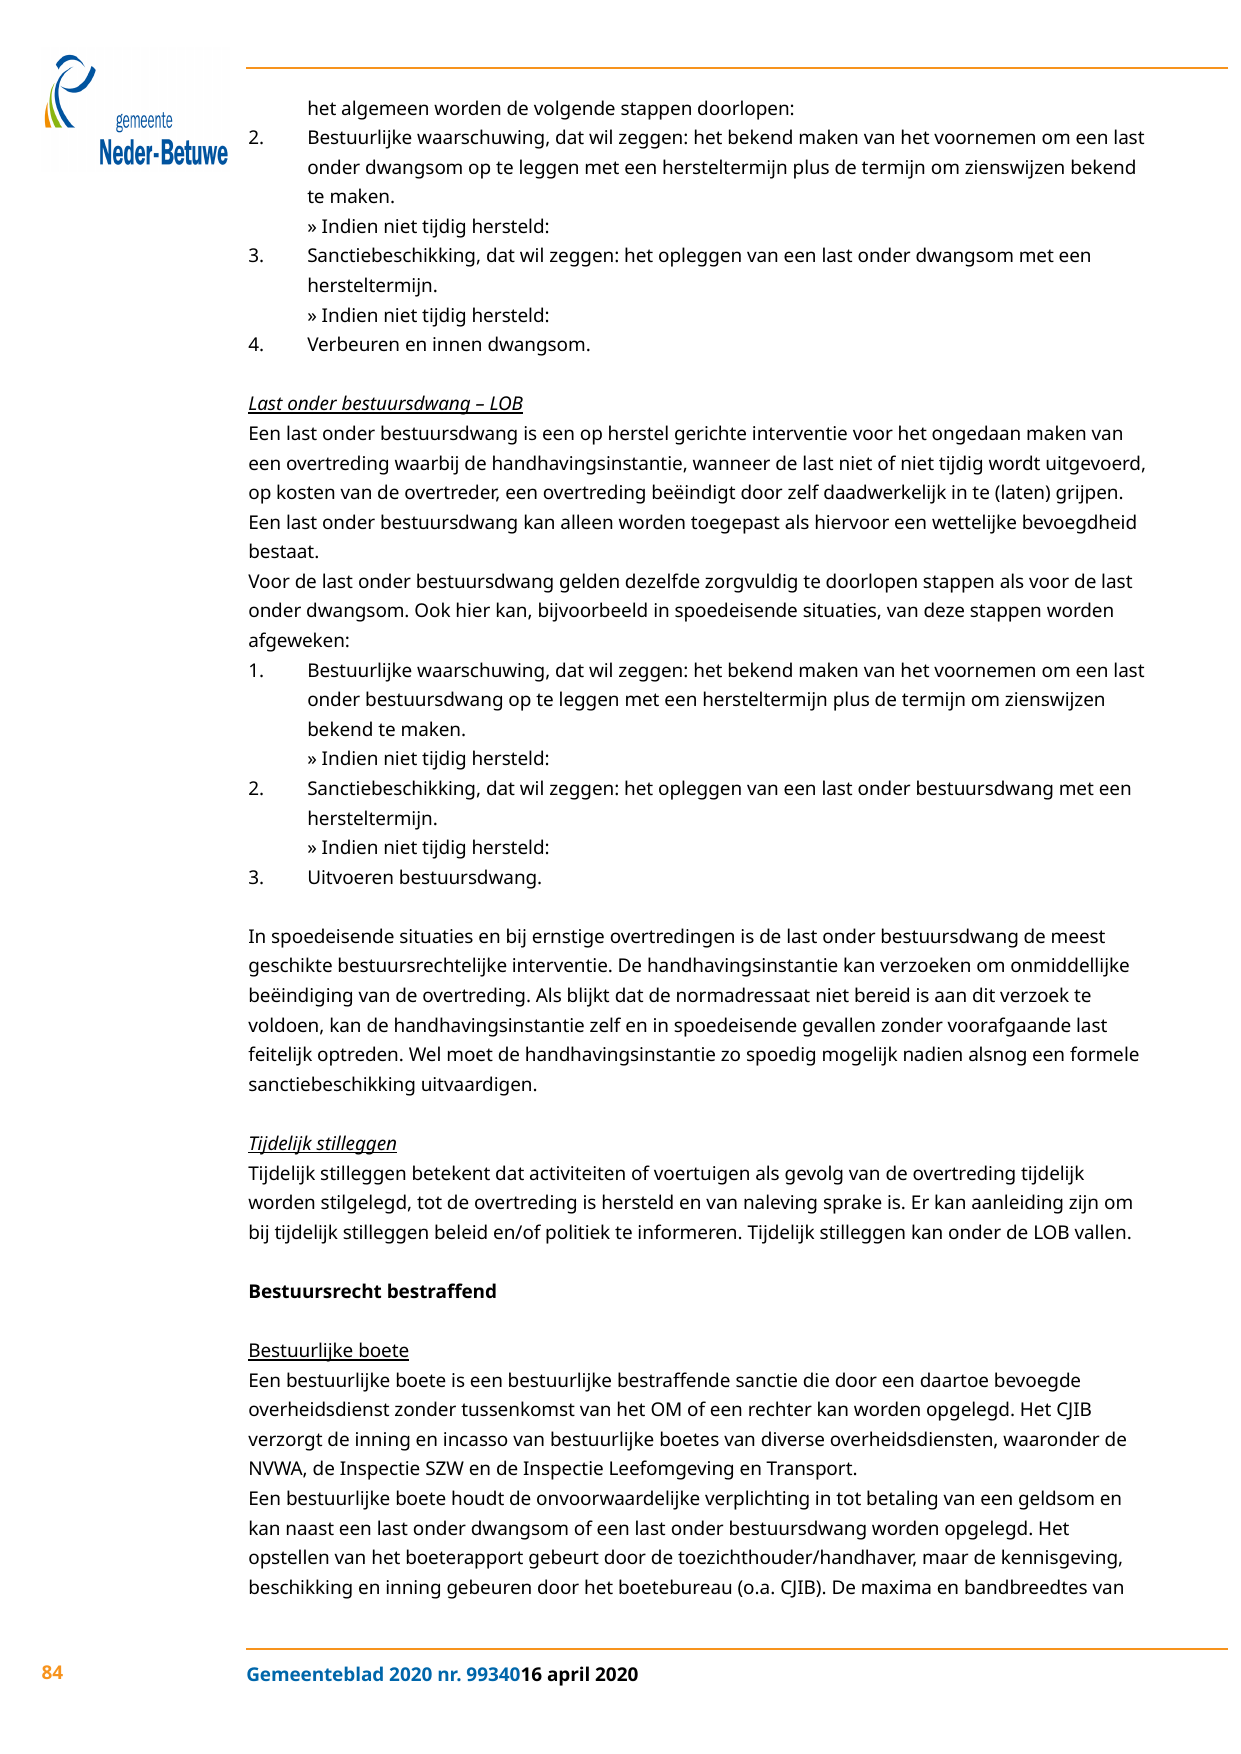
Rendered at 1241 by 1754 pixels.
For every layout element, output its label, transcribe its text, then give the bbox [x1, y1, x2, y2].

text Voor de last onder bestuursdwang gelden dezelfde zorgvuldig te doorlopen stappen als voor de last onder dwangsom. Ook hier kan, bijvoorbeeld in spoedeisende situaties, van deze stappen worden afgeweken: [248, 568, 1152, 653]
list Verbeuren en innen dwangsom. [248, 331, 1152, 357]
text Tijdelijk stilleggen [248, 1130, 1152, 1156]
list Uitvoeren bestuursdwang. [248, 864, 1152, 890]
list » Indien niet tijdig hersteld: [248, 834, 1152, 860]
list » Indien niet tijdig hersteld: [248, 746, 1152, 771]
list Bestuurlijke waarschuwing, dat wil zeggen: het bekend maken van het voornemen om een last onder bestuursdwang op te leggen met een hersteltermijn plus de termijn om zienswijzen bekend te maken. [248, 657, 1152, 742]
list Sanctiebeschikking, dat wil zeggen: het opleggen van een last onder bestuursdwang met een hersteltermijn. [248, 775, 1152, 831]
list Bestuurlijke waarschuwing, dat wil zeggen: het bekend maken van het voornemen om een last onder dwangsom op te leggen met een hersteltermijn plus de termijn om zienswijzen bekend te maken. [248, 124, 1152, 209]
list het algemeen worden de volgende stappen doorlopen: [248, 95, 1152, 121]
text Een last onder bestuursdwang is een op herstel gerichte interventie voor het ongedaan maken van een overtreding waarbij de handhavingsinstantie, wanneer de last niet of niet tijdig wordt uitgevoerd, op kosten van de overtreder, een overtreding beëindigt door zelf daadwerkelijk in te (laten) grijpen. Een last onder bestuursdwang kan alleen worden toegepast als hiervoor een wettelijke bevoegdheid bestaat. [248, 420, 1152, 564]
list Sanctiebeschikking, dat wil zeggen: het opleggen van een last onder dwangsom met een hersteltermijn. [248, 243, 1152, 298]
text Bestuursrecht bestraffend [248, 1278, 1152, 1304]
text In spoedeisende situaties en bij ernstige overtredingen is de last onder bestuursdwang de meest geschikte bestuursrechtelijke interventie. De handhavingsinstantie kan verzoeken om onmiddellijke beëindiging van de overtreding. Als blijkt dat de normadressaat niet bereid is aan dit verzoek te voldoen, kan de handhavingsinstantie zelf en in spoedeisende gevallen zonder voorafgaande last feitelijk optreden. Wel moet de handhavingsinstantie zo spoedig mogelijk nadien alsnog een formele sanctiebeschikking uitvaardigen. [248, 923, 1152, 1097]
text Last onder bestuursdwang – LOB [248, 391, 1152, 416]
text Een bestuurlijke boete is een bestuurlijke bestraffende sanctie die door een daartoe bevoegde overheidsdienst zonder tussenkomst van het OM of een rechter kan worden opgelegd. Het CJIB verzorgt de inning en incasso van bestuurlijke boetes van diverse overheidsdiensten, waaronder de NVWA, de Inspectie SZW en de Inspectie Leefomgeving en Transport. [248, 1367, 1152, 1481]
text Bestuurlijke boete [248, 1337, 1152, 1363]
picture [41, 47, 231, 172]
text Een bestuurlijke boete houdt de onvoorwaardelijke verplichting in tot betaling van een geldsom en kan naast een last onder dwangsom of een last onder bestuursdwang worden opgelegd. Het opstellen van het boeterapport gebeurt door de toezichthouder/handhaver, maar de kennisgeving, beschikking en inning gebeuren door het boetebureau (o.a. CJIB). De maxima en bandbreedtes van [248, 1485, 1152, 1600]
text Tijdelijk stilleggen betekent dat activiteiten of voertuigen als gevolg van de overtreding tijdelijk worden stilgelegd, tot de overtreding is hersteld en van naleving sprake is. Er kan aanleiding zijn om bij tijdelijk stilleggen beleid en/of politiek te informeren. Tijdelijk stilleggen kan onder de LOB vallen. [248, 1160, 1152, 1245]
list » Indien niet tijdig hersteld: [248, 302, 1152, 328]
list » Indien niet tijdig hersteld: [248, 213, 1152, 239]
